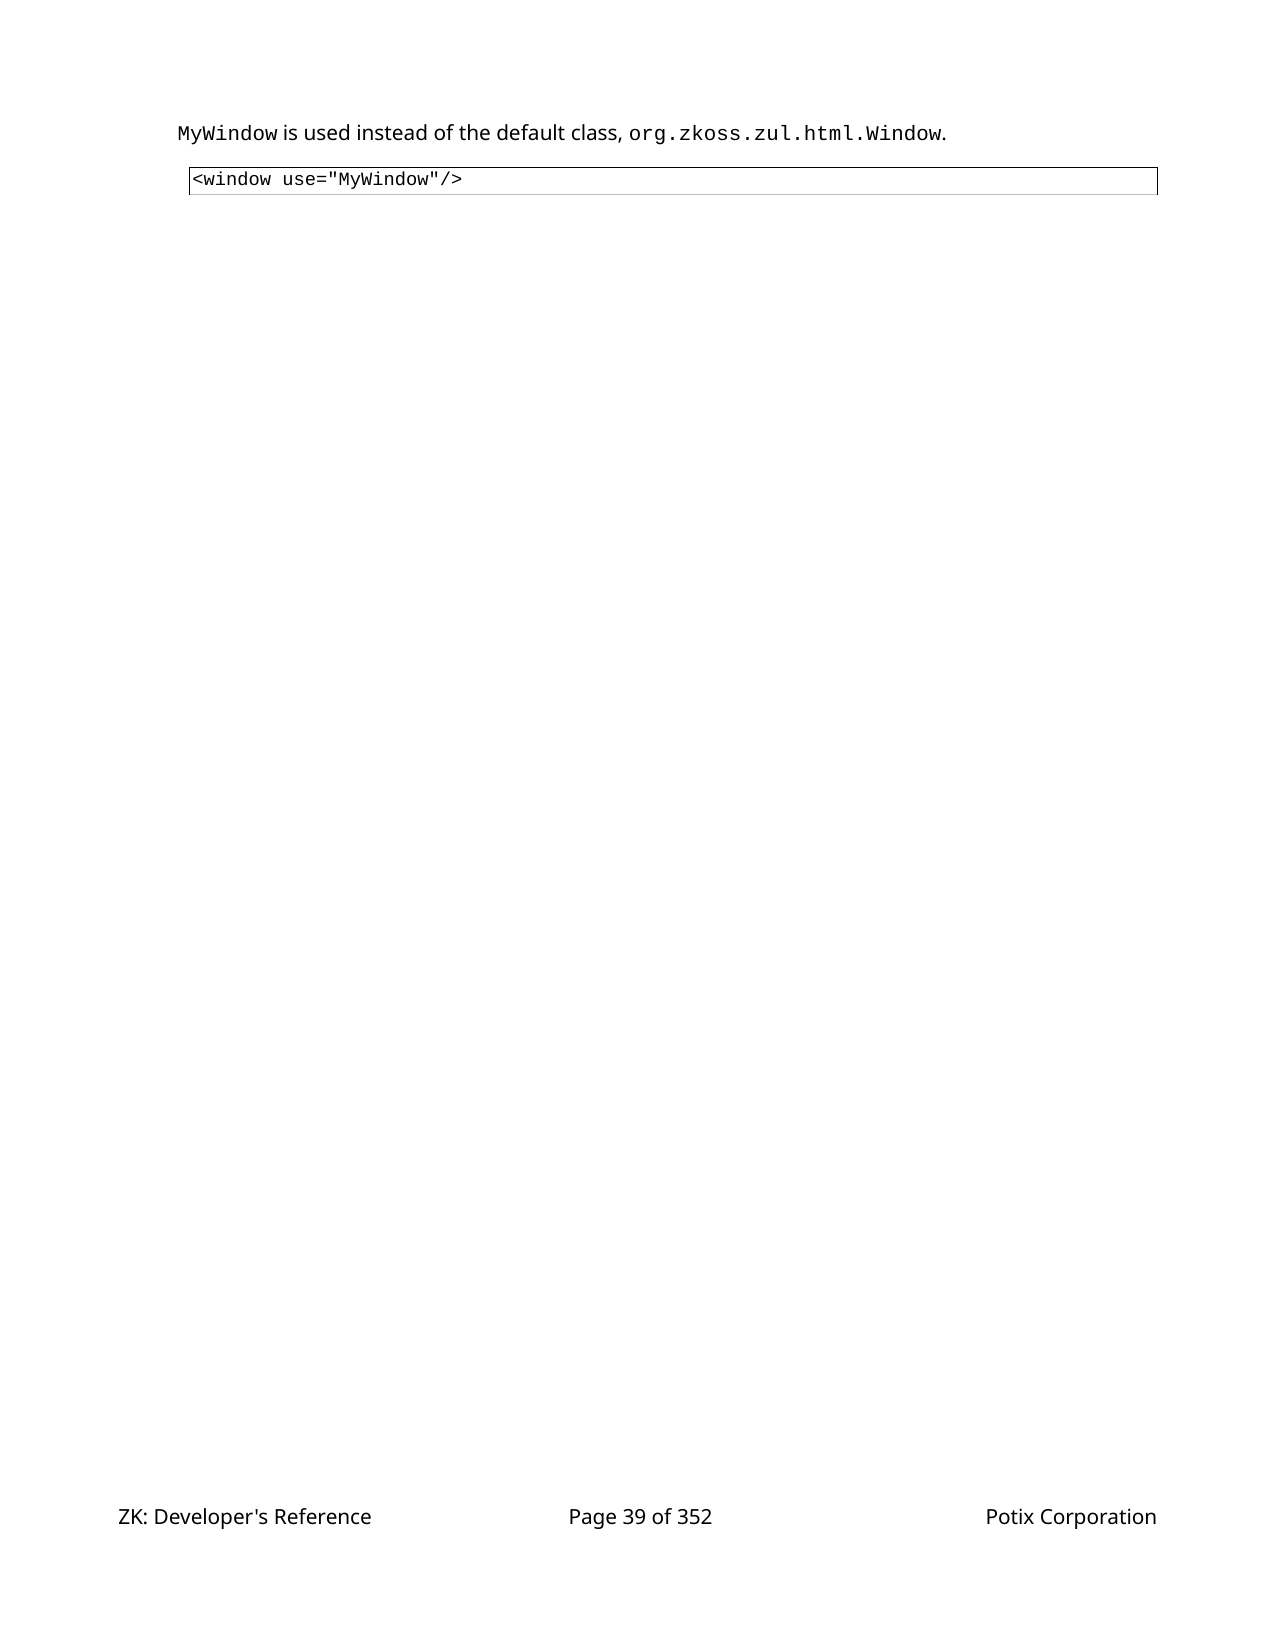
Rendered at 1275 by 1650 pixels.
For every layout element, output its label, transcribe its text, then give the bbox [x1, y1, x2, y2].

text MyWindow is used instead of the default class, org.zkoss.zul.html.Window. [177, 118, 1157, 147]
text <window use="MyWindow"/> [190, 168, 1157, 194]
